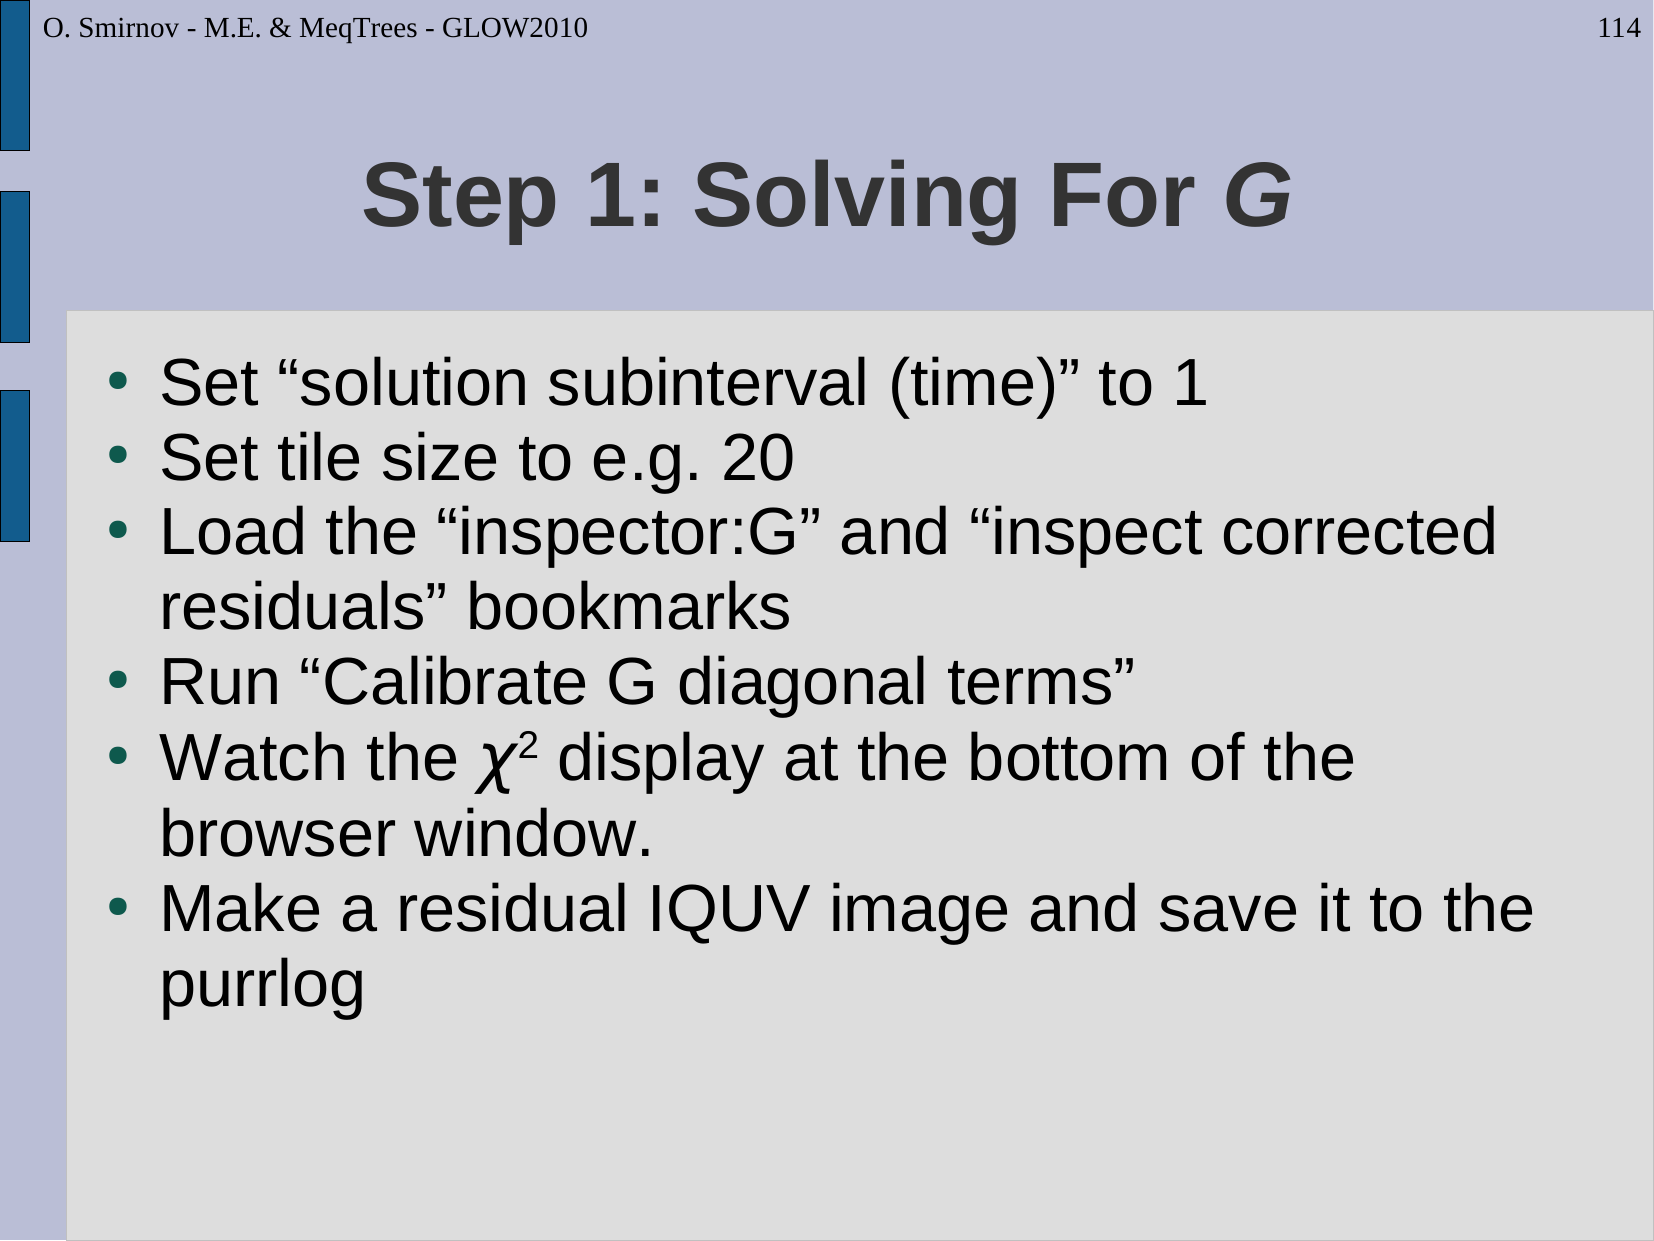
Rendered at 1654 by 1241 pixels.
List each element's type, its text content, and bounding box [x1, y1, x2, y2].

list Set “solution subinterval (time)” to 1 Set tile size to e.g. 20 Load the “inspector:G” and “inspect corrected residuals” bookmarks Run “Calibrate G diagonal terms” Watch the χ2 display at the bottom of the browser window. Make a residual IQUV image and save it to the purrlog [88, 344, 1595, 1112]
title Step 1: Solving For G [121, 98, 1534, 291]
